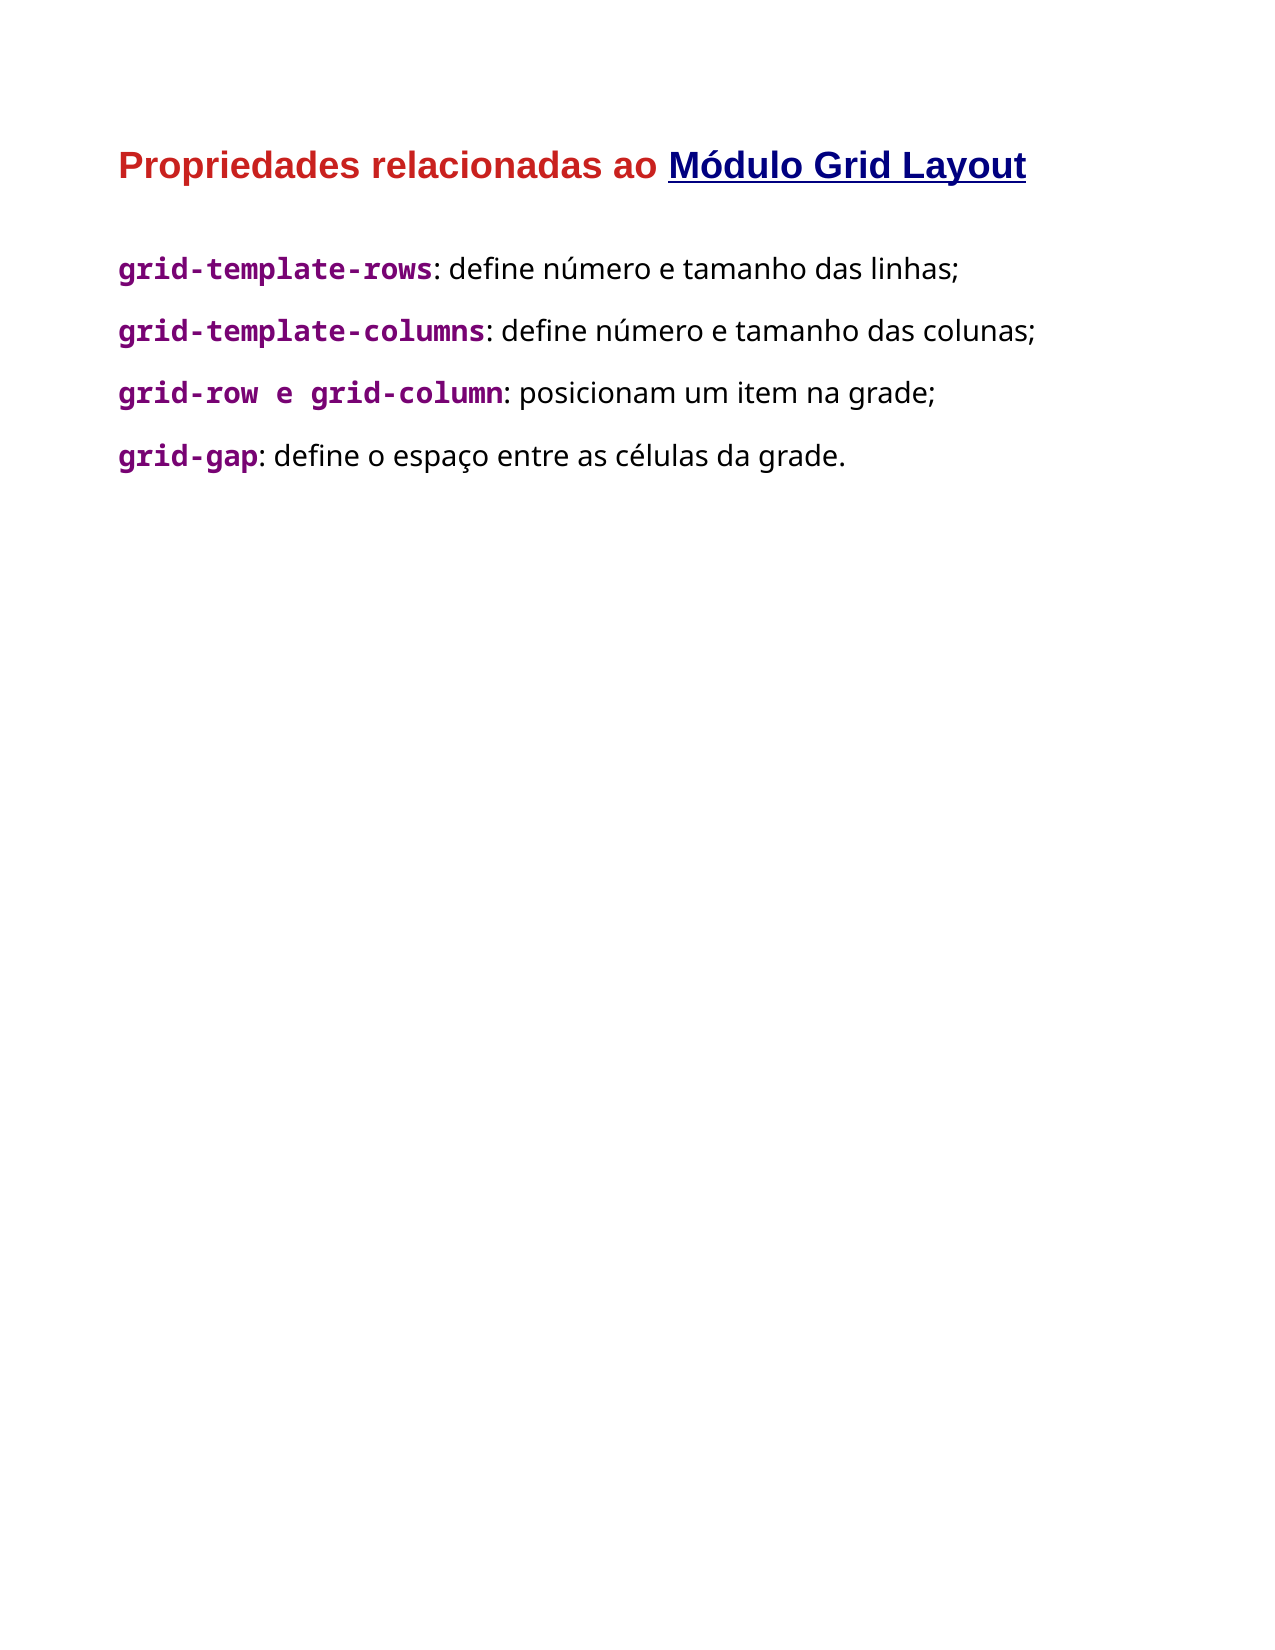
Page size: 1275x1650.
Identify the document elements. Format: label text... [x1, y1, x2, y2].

text grid-template-columns: define número e tamanho das colunas; [118, 311, 1157, 350]
text grid-row e grid-column: posicionam um item na grade; [118, 373, 1157, 412]
subtitle Propriedades relacionadas ao Módulo Grid Layout [118, 143, 1157, 187]
text grid-gap: define o espaço entre as células da grade. [118, 435, 1157, 474]
text grid-template-rows: define número e tamanho das linhas; [118, 248, 1157, 288]
